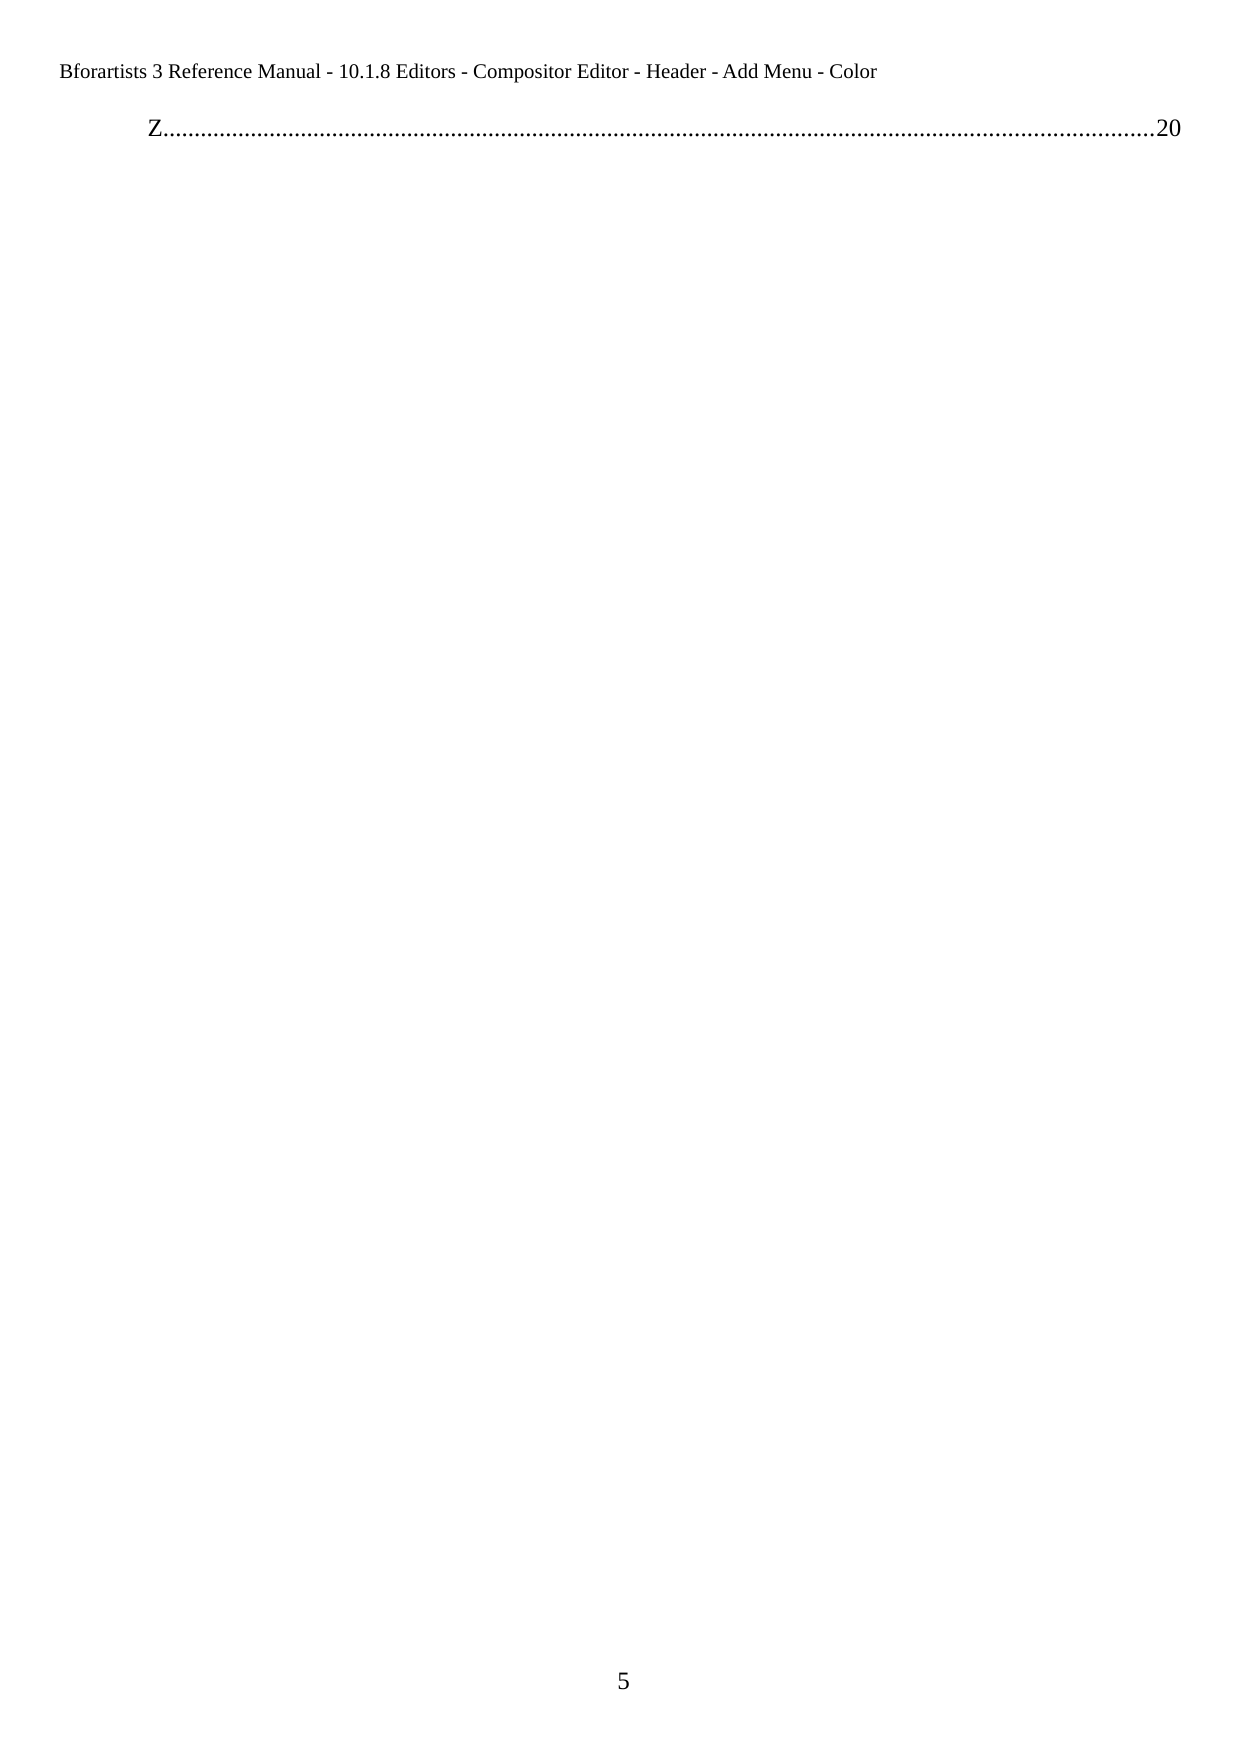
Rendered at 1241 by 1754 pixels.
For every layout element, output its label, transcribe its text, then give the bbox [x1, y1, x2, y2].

text Z 20 [147, 113, 1181, 141]
